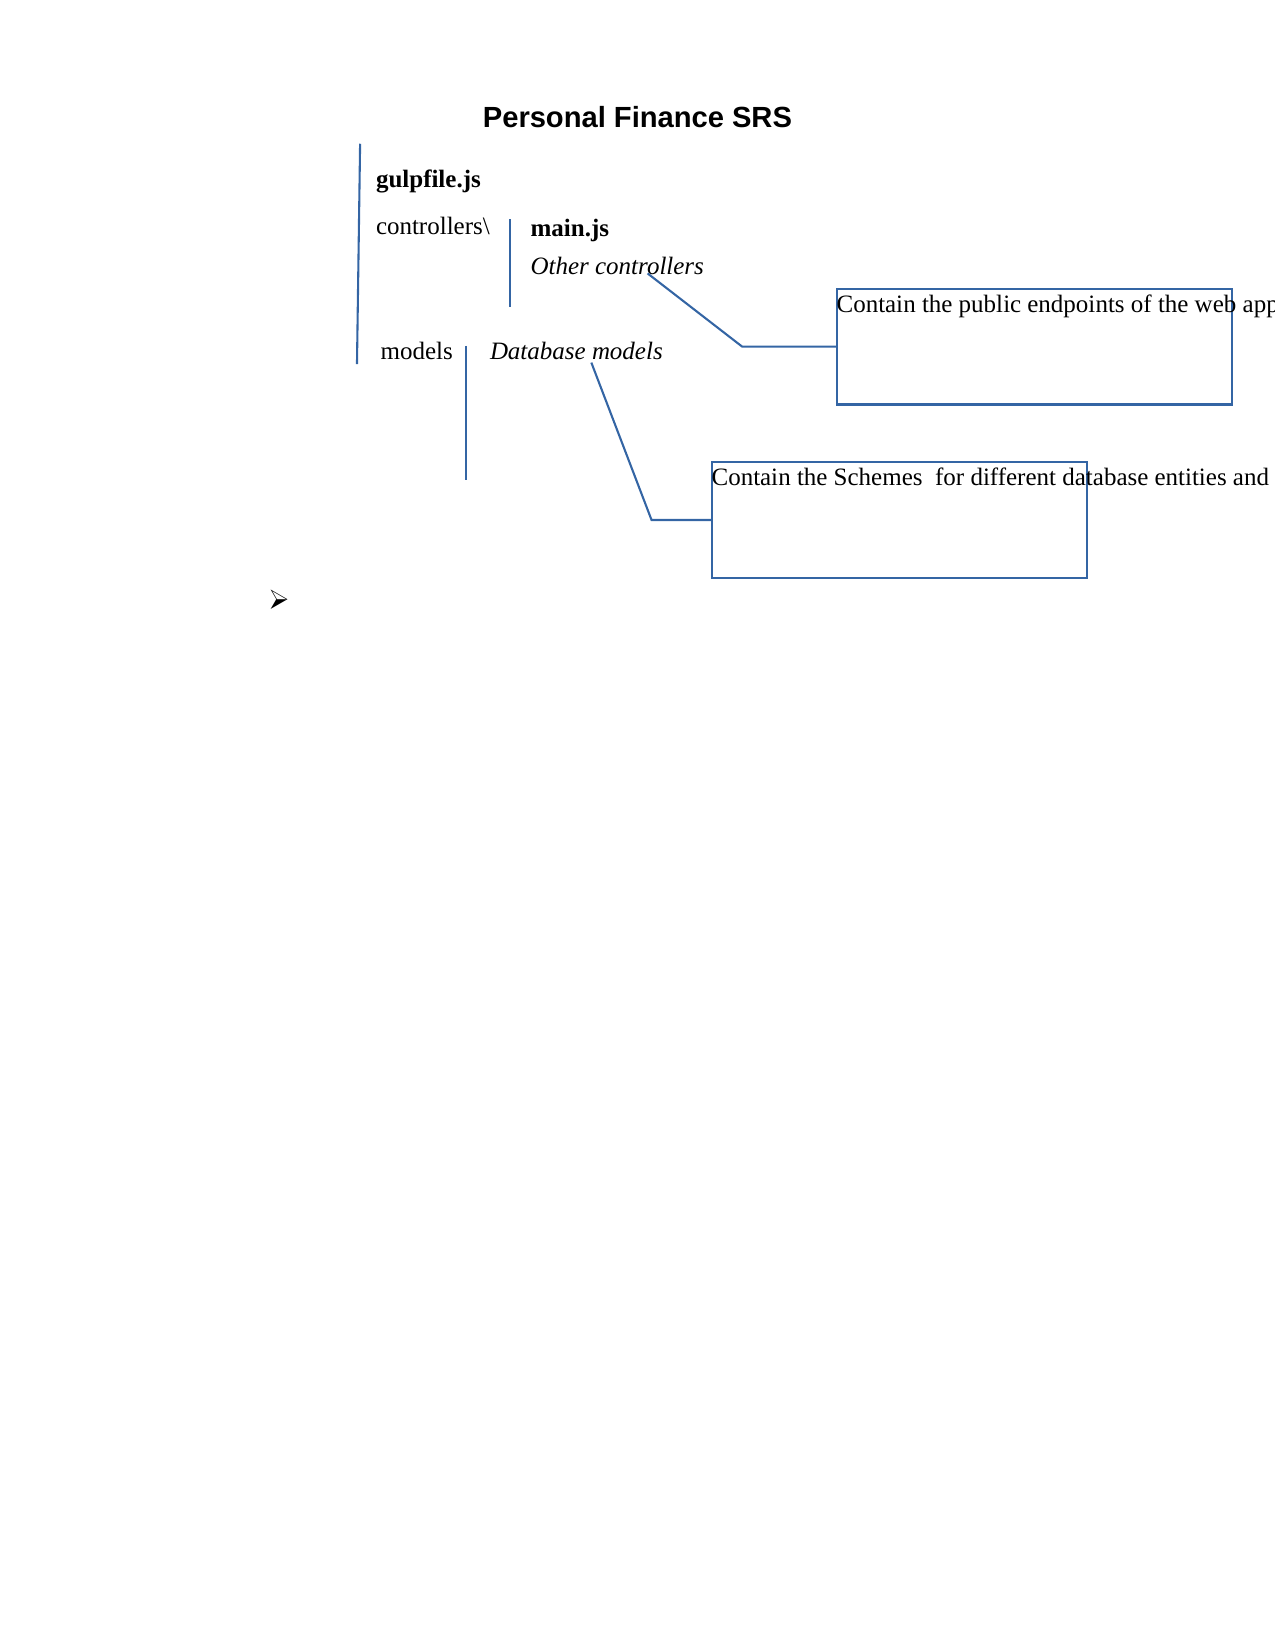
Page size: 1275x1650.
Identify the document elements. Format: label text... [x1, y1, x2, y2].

text Other controllers [530, 251, 749, 280]
text controllers\ [376, 211, 510, 240]
text models [380, 336, 490, 365]
text main.js [530, 213, 640, 242]
text gulpfile.js [376, 164, 485, 193]
text Database models [490, 336, 669, 365]
